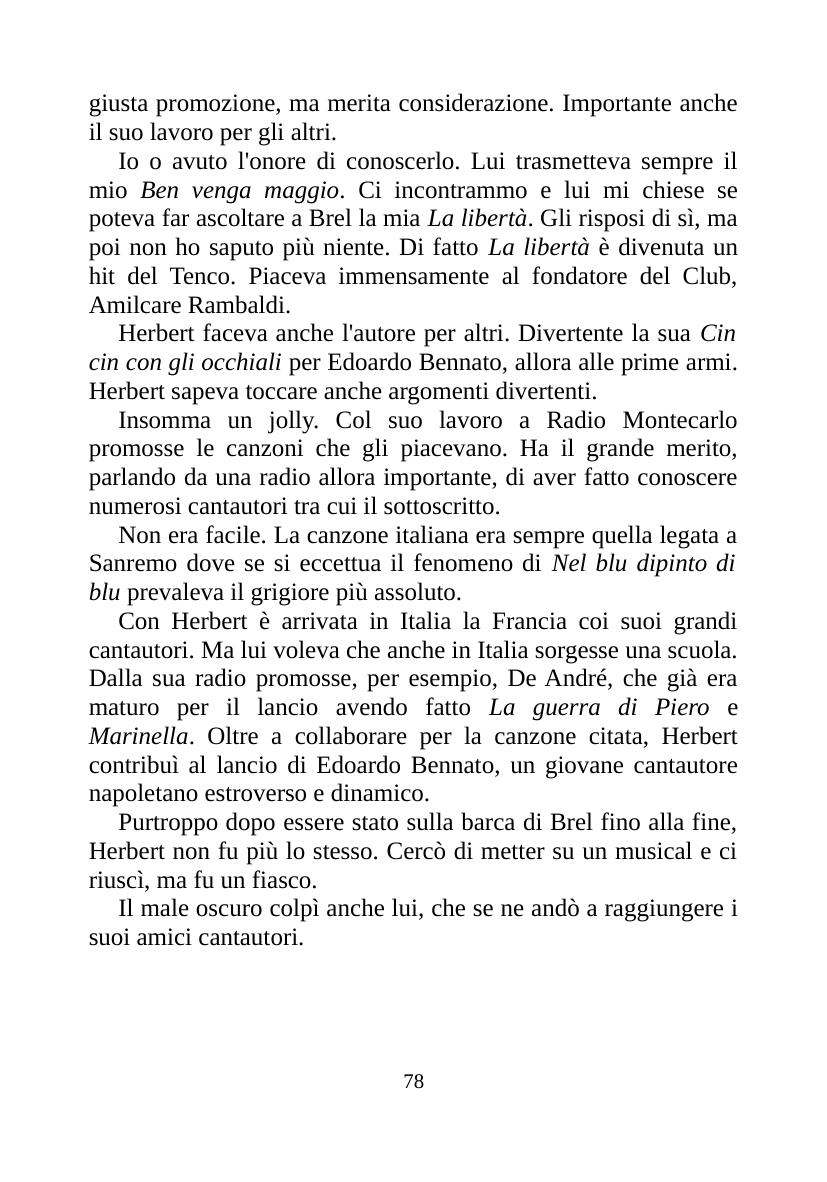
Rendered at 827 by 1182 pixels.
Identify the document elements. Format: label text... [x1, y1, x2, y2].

text Con Herbert è arrivata in Italia la Francia coi suoi grandi cantautori. Ma lui voleva che anche in Italia sorgesse una scuola. Dalla sua radio promosse, per esempio, De André, che già era maturo per il lancio avendo fatto La guerra di Piero e Marinella. Oltre a collaborare per la canzone citata, Herbert contribuì al lancio di Edoardo Bennato, un giovane cantautore napoletano estroverso e dinamico. [88, 606, 738, 807]
text giusta promozione, ma merita considerazione. Importante anche il suo lavoro per gli altri. [88, 88, 738, 146]
text Purtroppo dopo essere stato sulla barca di Brel fino alla fine, Herbert non fu più lo stesso. Cercò di metter su un musical e ci riuscì, ma fu un fiasco. [88, 807, 738, 893]
text Herbert faceva anche l'autore per altri. Divertente la sua Cin cin con gli occhiali per Edoardo Bennato, allora alle prime armi. Herbert sapeva toccare anche argomenti divertenti. [88, 318, 738, 405]
text Io o avuto l'onore di conoscerlo. Lui trasmetteva sempre il mio Ben venga maggio. Ci incontrammo e lui mi chiese se poteva far ascoltare a Brel la mia La libertà. Gli risposi di sì, ma poi non ho saputo più niente. Di fatto La libertà è divenuta un hit del Tenco. Piaceva immensamente al fondatore del Club, Amilcare Rambaldi. [88, 146, 738, 318]
text Il male oscuro colpì anche lui, che se ne andò a raggiungere i suoi amici cantautori. [88, 893, 738, 951]
text Non era facile. La canzone italiana era sempre quella legata a Sanremo dove se si eccettua il fenomeno di Nel blu dipinto di blu prevaleva il grigiore più assoluto. [88, 520, 738, 606]
text Insomma un jolly. Col suo lavoro a Radio Montecarlo promosse le canzoni che gli piacevano. Ha il grande merito, parlando da una radio allora importante, di aver fatto conoscere numerosi cantautori tra cui il sottoscritto. [88, 405, 738, 520]
